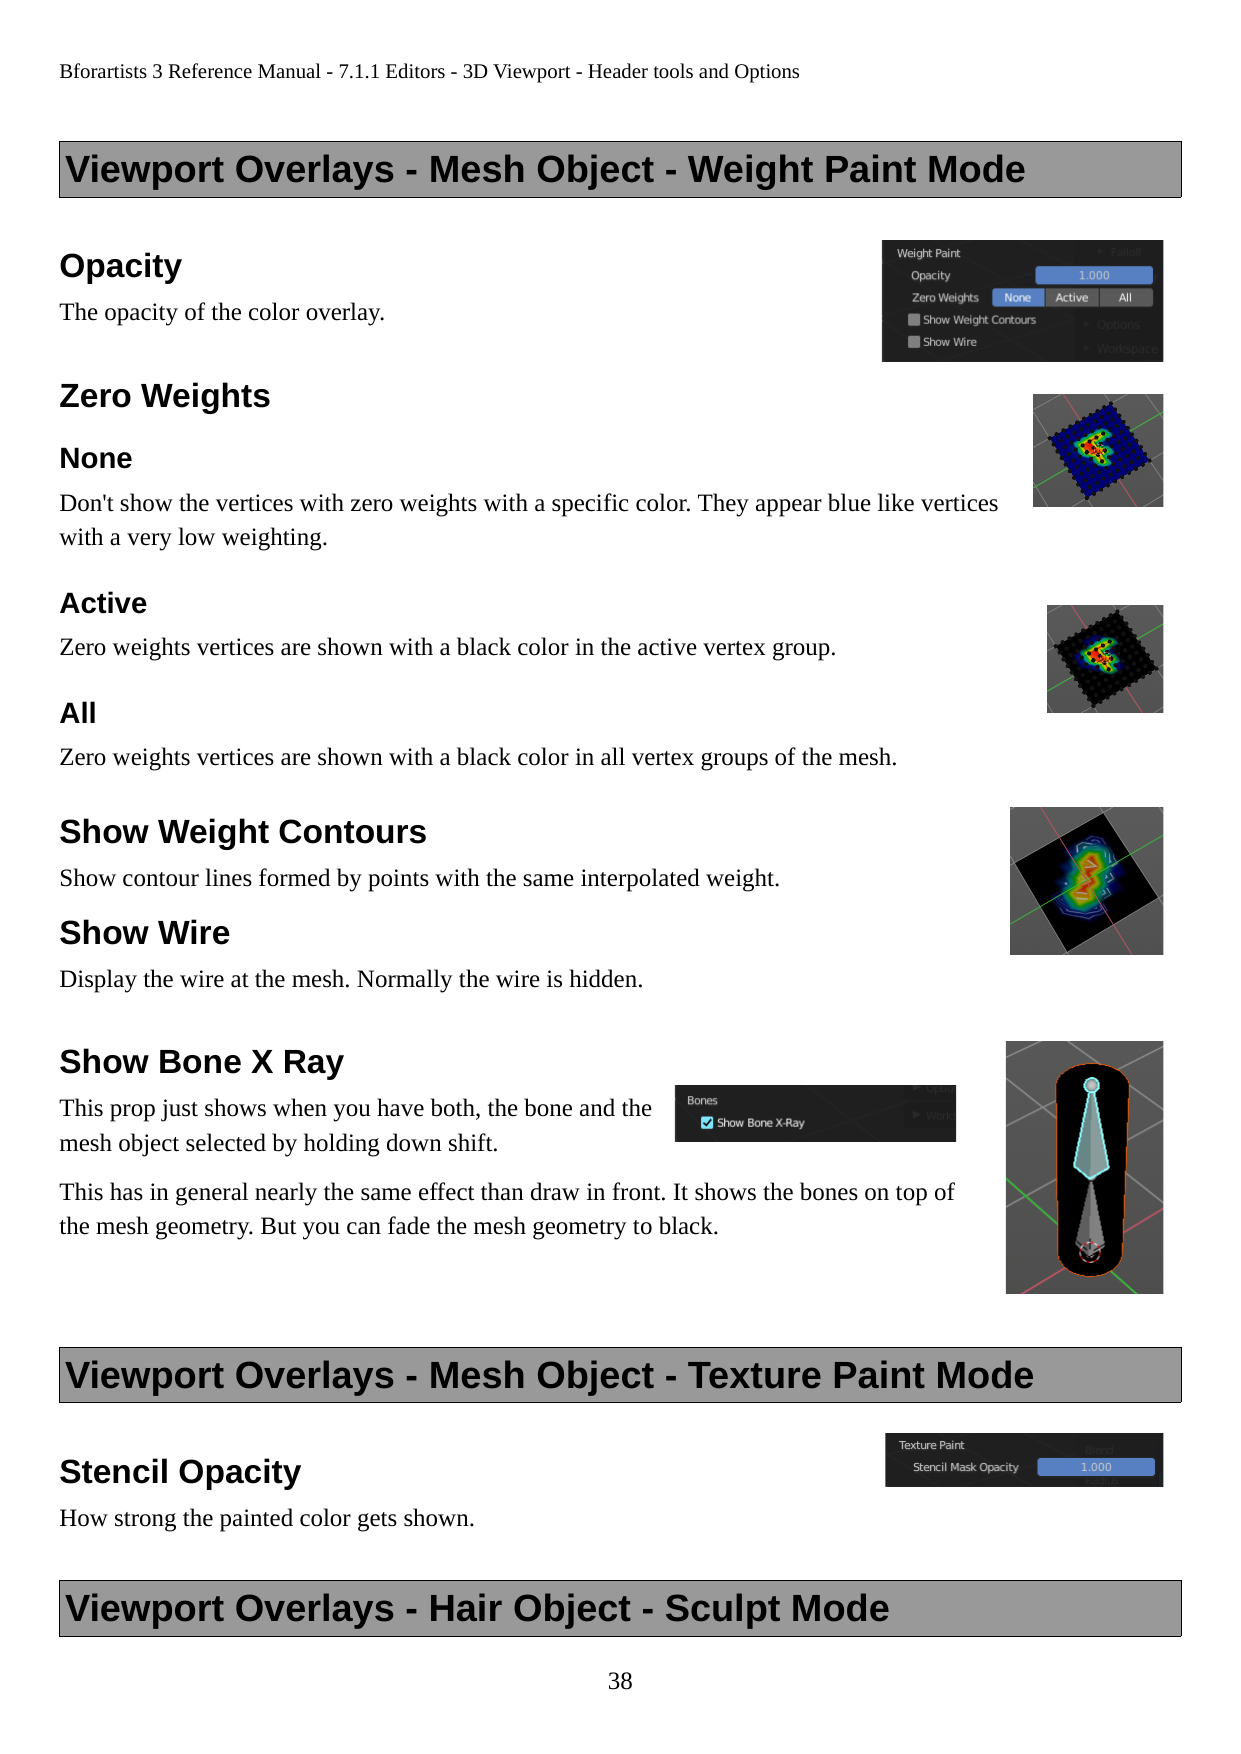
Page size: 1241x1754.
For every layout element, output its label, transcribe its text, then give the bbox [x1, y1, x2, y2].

subtitle Stencil Opacity [59, 1451, 1181, 1490]
text The opacity of the color overlay. [59, 297, 881, 326]
table_header Viewport Overlays - Mesh Object - Texture Paint Mode [60, 1348, 1181, 1402]
subtitle None [59, 441, 1033, 475]
subtitle [1164, 913, 1181, 951]
picture [1010, 807, 1164, 955]
text Display the wire at the mesh. Normally the wire is hidden. [59, 964, 1181, 992]
picture [1033, 394, 1164, 507]
text Zero weights vertices are shown with a black color in the active vertex group. [59, 632, 1047, 661]
subtitle [1164, 812, 1181, 851]
picture [674, 1085, 957, 1142]
subtitle Show Wire [59, 913, 1010, 951]
text Don't show the vertices with zero weights with a specific color. They appear blue like vertices with a very low weighting. [59, 488, 1181, 551]
subtitle All [59, 696, 1181, 729]
subtitle Zero Weights [59, 376, 1181, 414]
text Zero weights vertices are shown with a black color in all vertex groups of the mesh. [59, 742, 1181, 771]
subtitle Opacity [59, 246, 881, 285]
subtitle Active [59, 586, 1181, 619]
subtitle Show Bone X Ray [59, 1042, 1005, 1081]
text This prop just shows when you have both, the bone and the mesh object selected by holding down shift. [59, 1093, 1005, 1156]
subtitle [1164, 441, 1181, 475]
picture [885, 1433, 1164, 1487]
text This has in general nearly the same effect than draw in front. It shows the bones on top of the mesh geometry. But you can fade the mesh geometry to black. [59, 1177, 1005, 1240]
picture [1047, 605, 1164, 713]
text How strong the painted color gets shown. [59, 1503, 1181, 1531]
table_header Viewport Overlays - Hair Object - Sculpt Mode [60, 1581, 1181, 1636]
subtitle [1164, 246, 1181, 285]
picture [881, 240, 1164, 362]
subtitle Show Weight Contours [59, 812, 1010, 851]
subtitle [1164, 1042, 1181, 1081]
table_header Viewport Overlays - Mesh Object - Weight Paint Mode [60, 142, 1181, 197]
picture [1005, 1041, 1164, 1294]
text Show contour lines formed by points with the same interpolated weight. [59, 863, 1010, 892]
